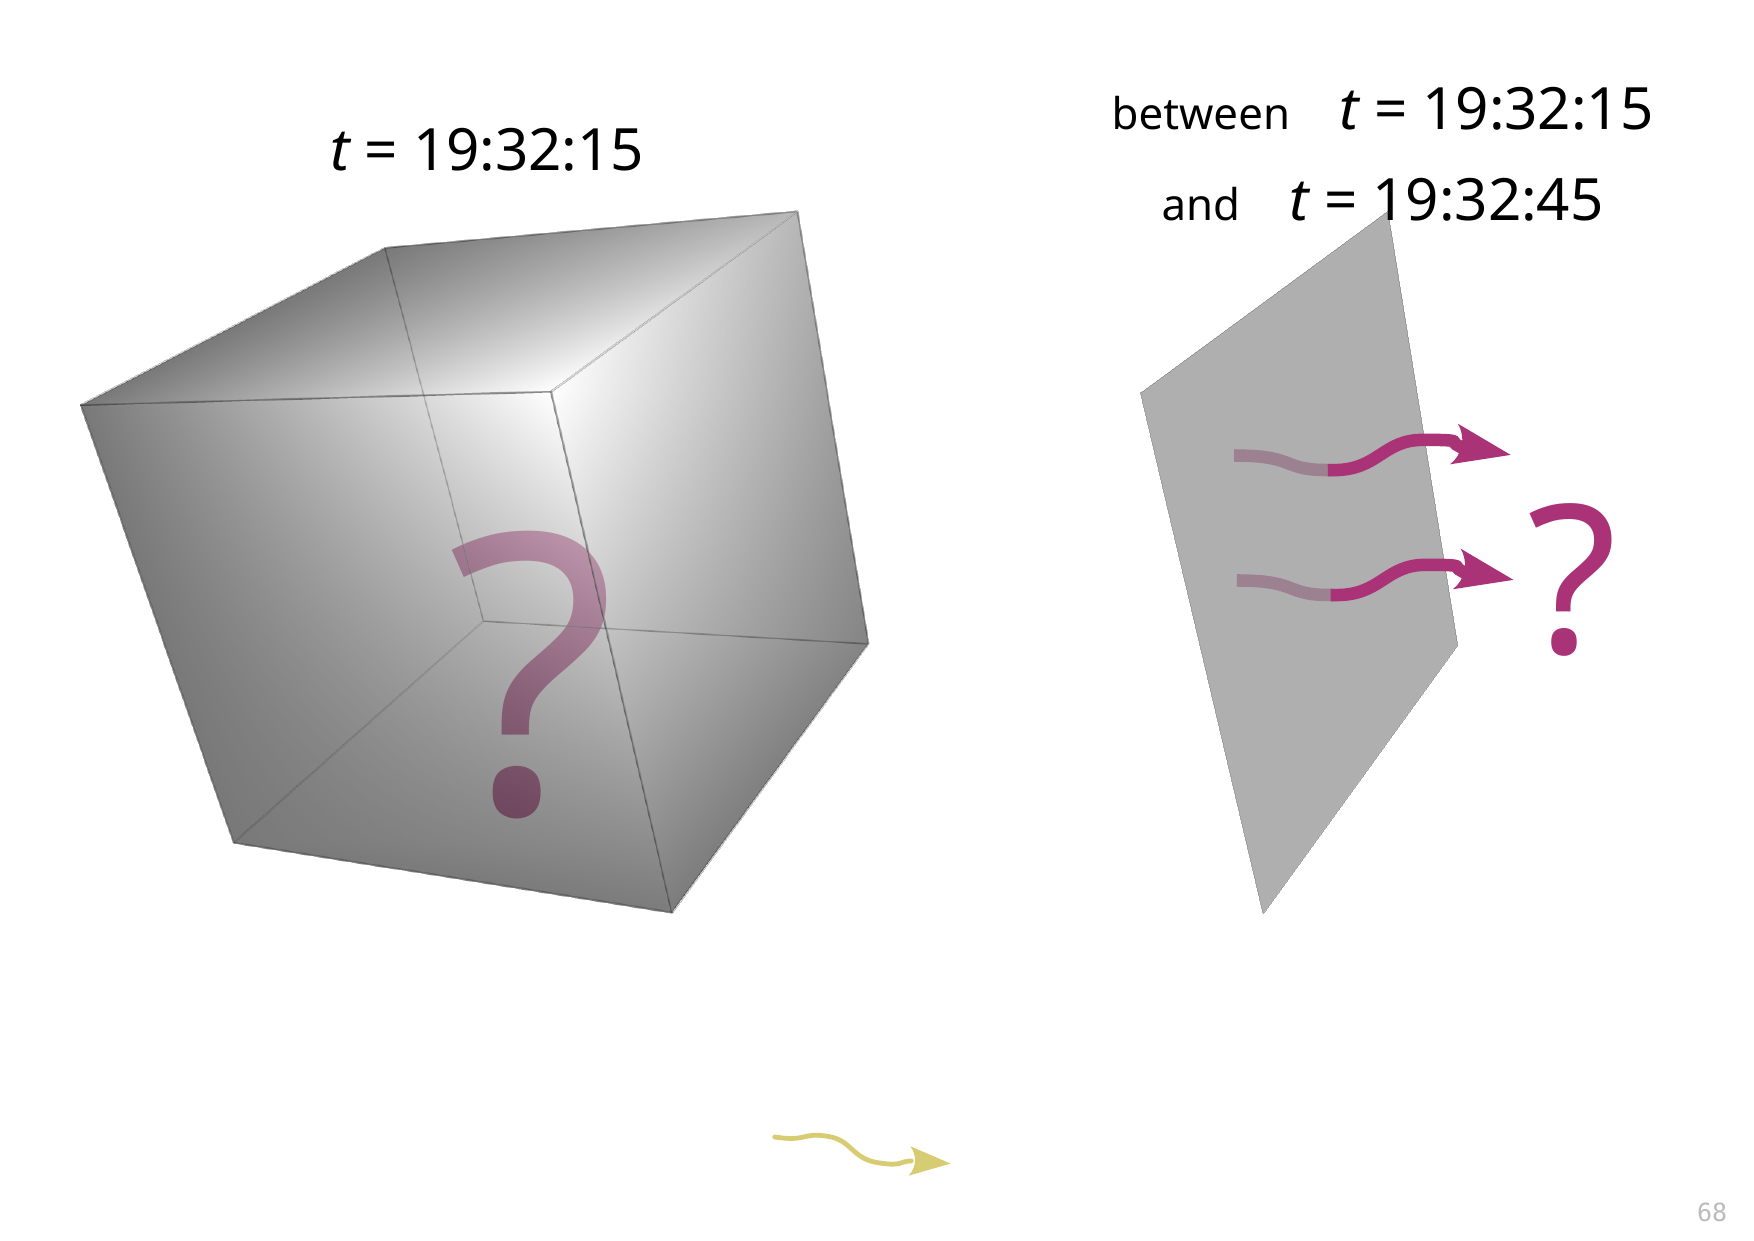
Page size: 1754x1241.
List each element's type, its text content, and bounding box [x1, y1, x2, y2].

text_box [1140, 211, 1458, 914]
text_box t = 19:32:15 [315, 100, 634, 175]
text_box ? [1513, 424, 1635, 647]
text_box between t = 19:32:15 and t = 19:32:45 [1096, 59, 1626, 200]
